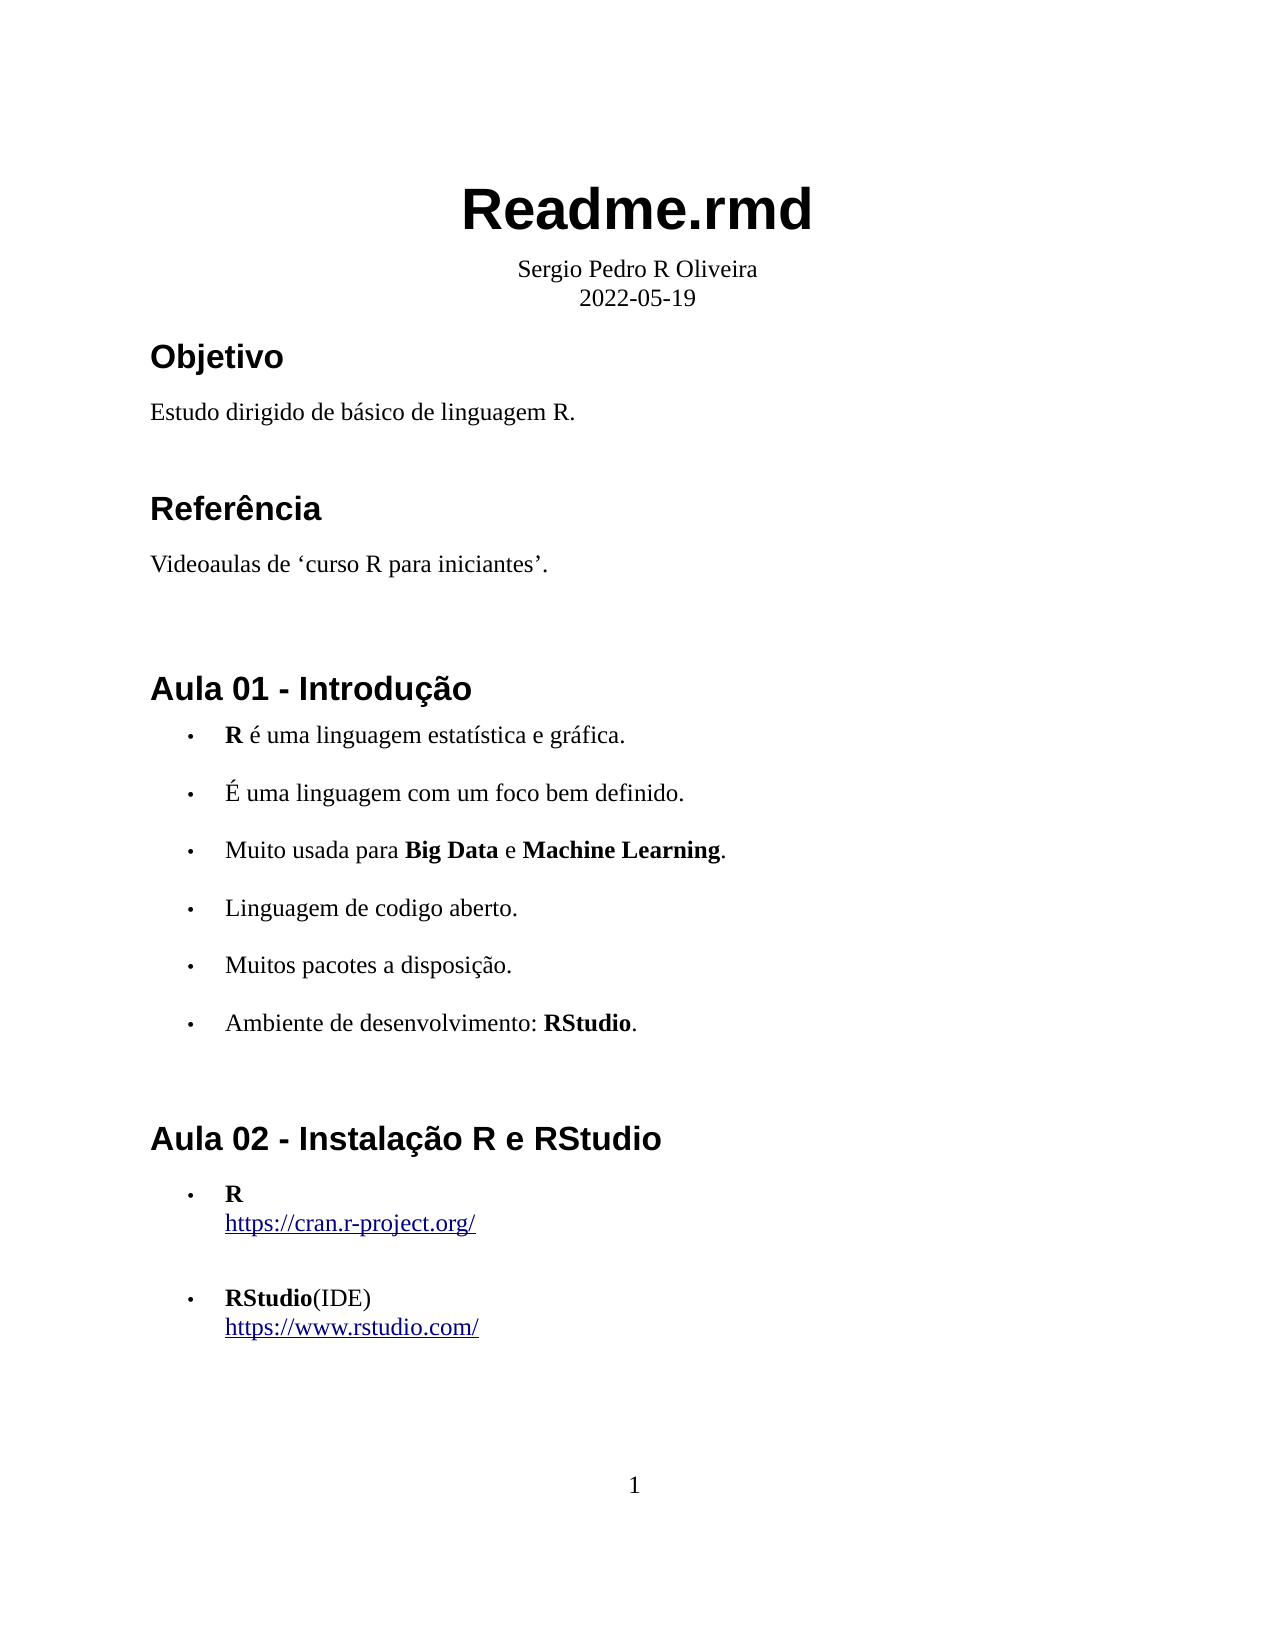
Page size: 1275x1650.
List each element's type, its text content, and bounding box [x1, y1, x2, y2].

list Muitos pacotes a disposição. [187, 950, 1125, 1008]
list É uma linguagem com um foco bem definido. [187, 778, 1125, 835]
list Muito usada para Big Data e Machine Learning. [187, 835, 1125, 893]
title Readme.rmd [150, 175, 1125, 242]
text Videoaulas de ‘curso R para iniciantes’. [150, 549, 1125, 606]
text 2022-05-19 [150, 283, 1125, 312]
list R é uma linguagem estatística e gráfica. [187, 720, 1125, 778]
list RStudio(IDE) https://www.rstudio.com/ [187, 1283, 1125, 1369]
text Sergio Pedro R Oliveira [150, 254, 1125, 283]
list Ambiente de desenvolvimento: RStudio. [187, 1008, 1125, 1065]
text Estudo dirigido de básico de linguagem R. [150, 397, 1125, 455]
subtitle Objetivo [150, 337, 1125, 376]
subtitle Referência [150, 489, 1125, 527]
list R https://cran.r-project.org/ [187, 1179, 1125, 1265]
subtitle Aula 02 - Instalação R e RStudio [150, 1119, 1125, 1157]
list Linguagem de codigo aberto. [187, 893, 1125, 950]
subtitle Aula 01 - Introdução [150, 669, 1125, 708]
